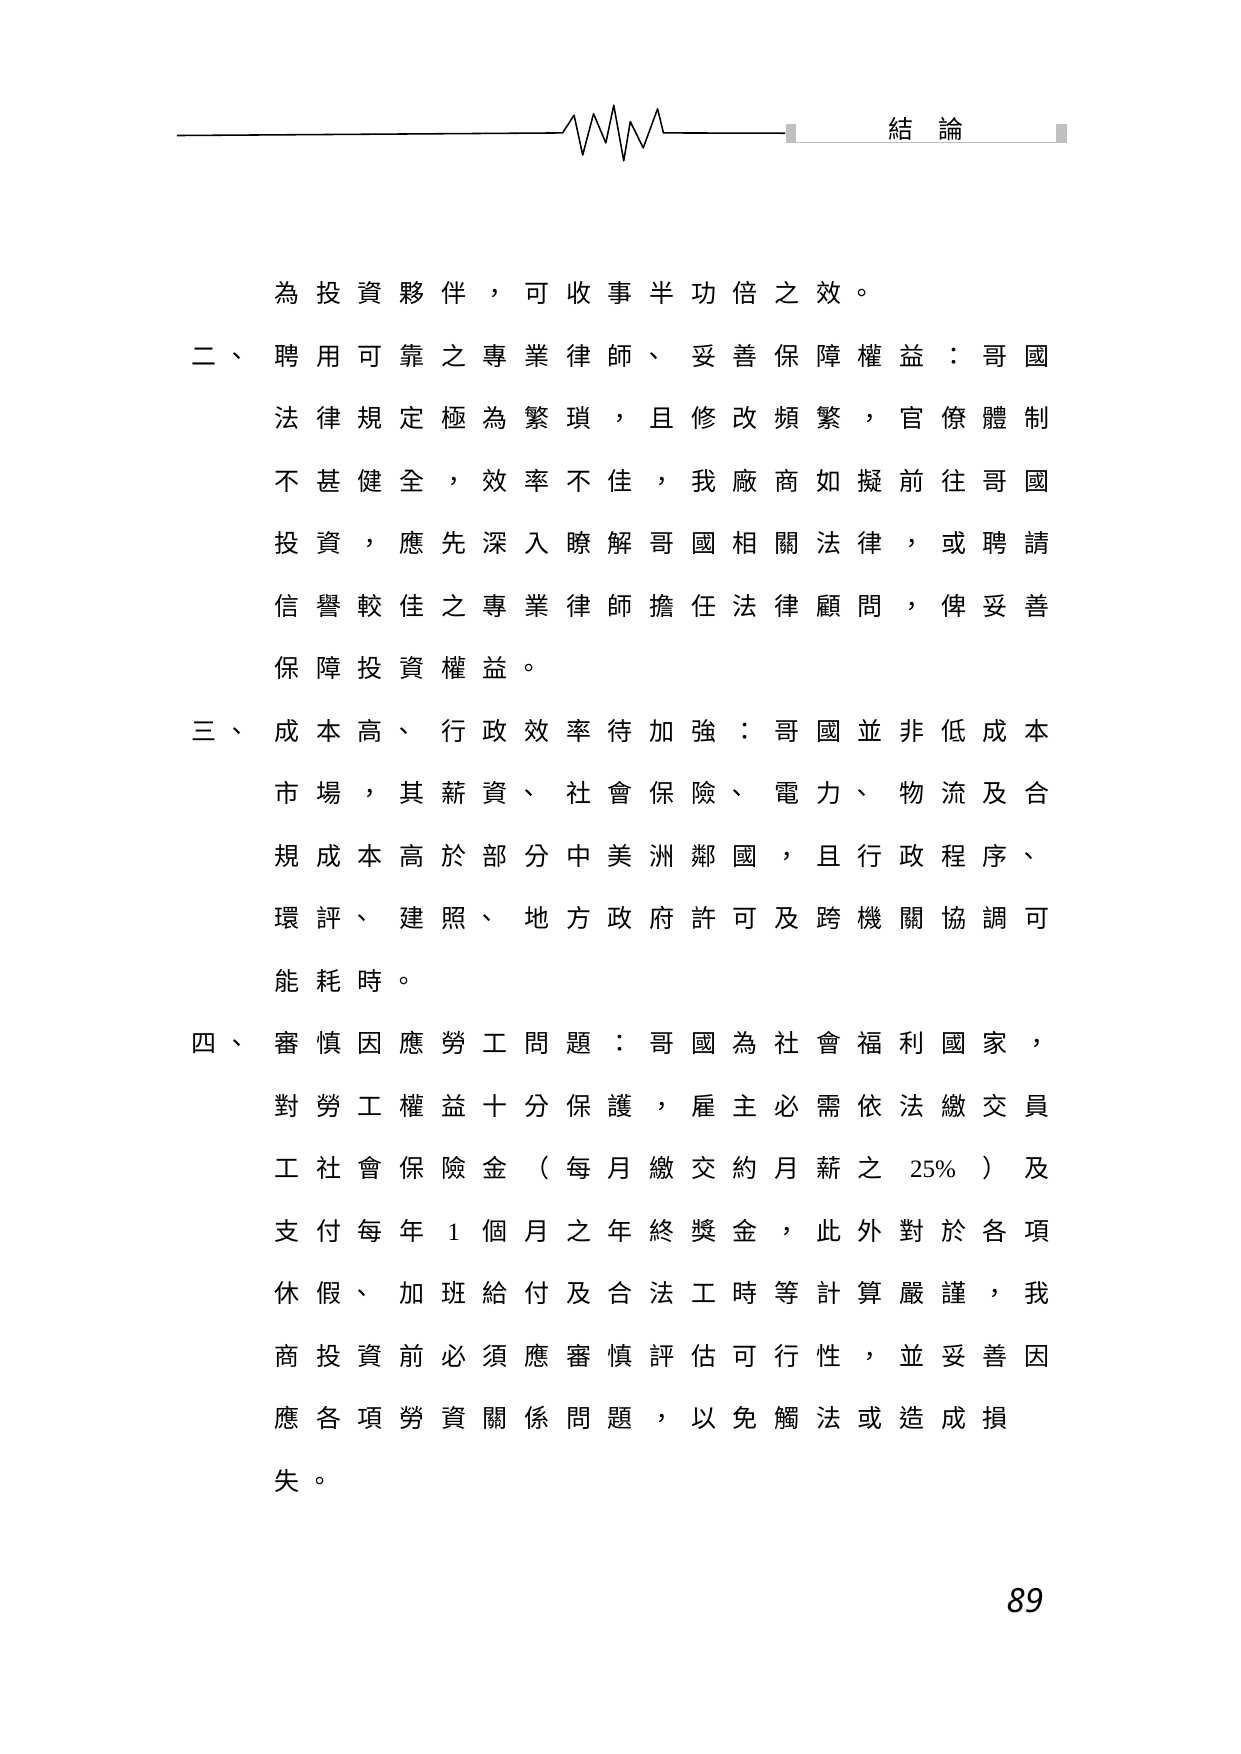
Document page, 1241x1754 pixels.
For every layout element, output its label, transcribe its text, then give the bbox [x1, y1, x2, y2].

text 四、審慎因應勞工問題：哥國為社會福利國家，對勞工權益十分保護，雇主必需依法繳交員工社會保險金（每月繳交約月薪之25%）及支付每年1個月之年終獎金，此外對於各項休假、加班給付及合法工時等計算嚴謹，我商投資前必須應審慎評估可行性，並妥善因應各項勞資關係問題，以免觸法或造成損失。 [183, 1000, 1058, 1500]
text 三、成本高、行政效率待加強：哥國並非低成本市場，其薪資、社會保險、電力、物流及合規成本高於部分中美洲鄰國，且行政程序、環評、建照、地方政府許可及跨機關協調可能耗時。 [183, 688, 1058, 1000]
text 二、聘用可靠之專業律師、妥善保障權益：哥國法律規定極為繁瑣，且修改頻繁，官僚體制不甚健全，效率不佳，我廠商如擬前往哥國投資，應先深入瞭解哥國相關法律，或聘請信譽較佳之專業律師擔任法律顧問，俾妥善保障投資權益。 [183, 313, 1058, 688]
text 為投資夥伴，可收事半功倍之效。 [183, 250, 1058, 313]
